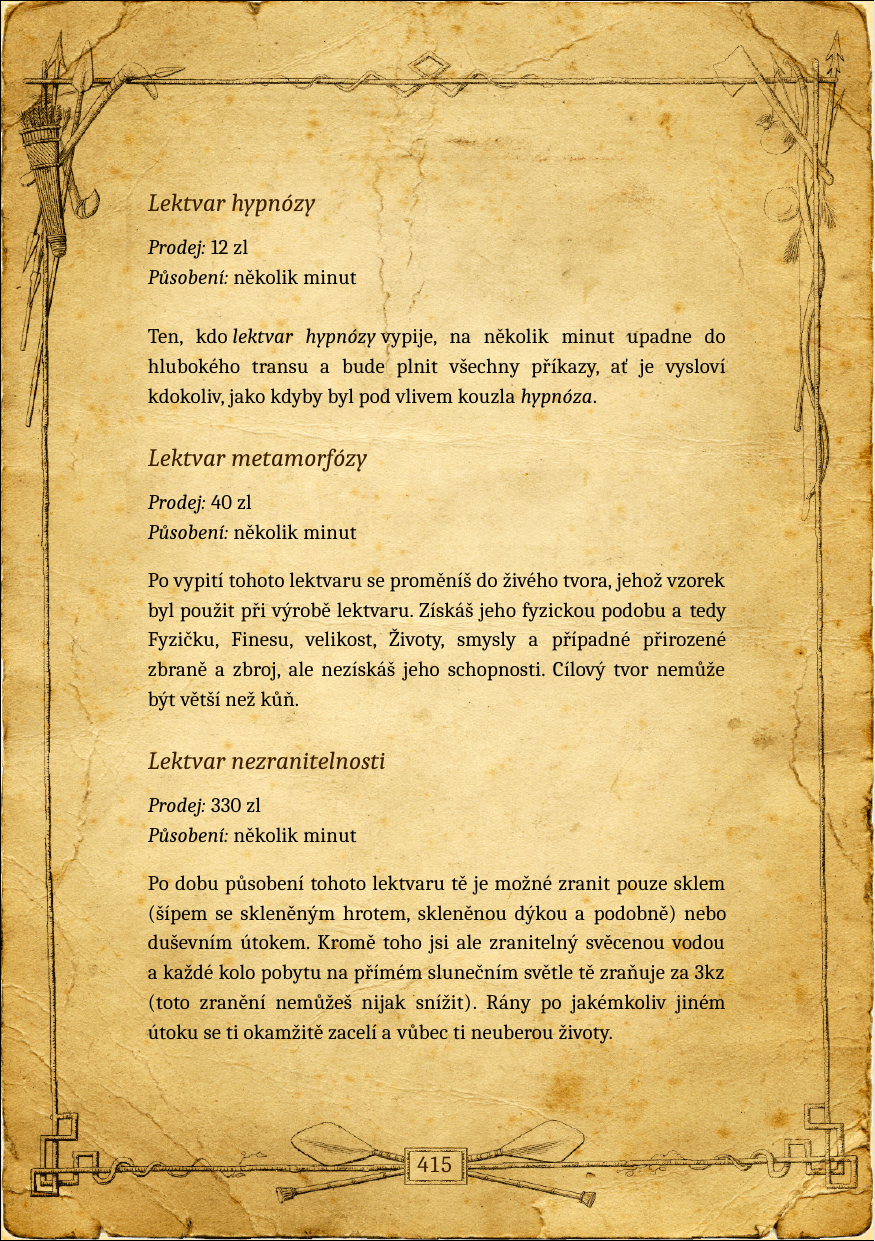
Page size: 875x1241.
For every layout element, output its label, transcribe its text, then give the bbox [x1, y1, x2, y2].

text Po vypití tohoto lektvaru se proměníš do živého tvora, jehož vzorek byl použit při výrobě lektvaru. Získáš jeho fyzickou podobu a⁠ tedy Fyzičku, Finesu, velikost, Životy, smysly a⁠ případné přirozené zbraně a⁠ zbroj, ale nezískáš jeho schopnosti. Cílový tvor nemůže být větší než kůň. [148, 568, 726, 712]
text Prodej: 330 zl Působení: několik minut [148, 794, 726, 848]
subtitle Lektvar hypnózy [148, 189, 726, 218]
text Prodej: 40 zl Působení: několik minut [148, 491, 726, 545]
text Po dobu působení tohoto lektvaru tě je možné zranit pouze sklem (šípem se skleněným hrotem, skleněnou dýkou a⁠ podobně) nebo duševním útokem. Kromě toho jsi ale zranitelný svěcenou vodou a⁠ každé kolo pobytu na přímém slunečním světle tě zraňuje za 3kz (toto zranění nemůžeš nijak snížit). Rány po jakémkoliv jiném útoku se ti okamžitě zacelí a⁠ vůbec ti neuberou životy. [148, 871, 726, 1045]
subtitle Lektvar nezranitelnosti [148, 747, 726, 776]
text Prodej: 12 zl Působení: několik minut Ten, kdo lektvar hypnózy vypije, na několik minut upadne do hlubokého transu a⁠ bude plnit všechny příkazy, ať je vysloví kdokoliv, jako kdyby byl pod vlivem kouzla hypnóza. [148, 236, 726, 409]
subtitle Lektvar metamorfózy [148, 444, 726, 473]
picture [1, 1, 874, 1240]
